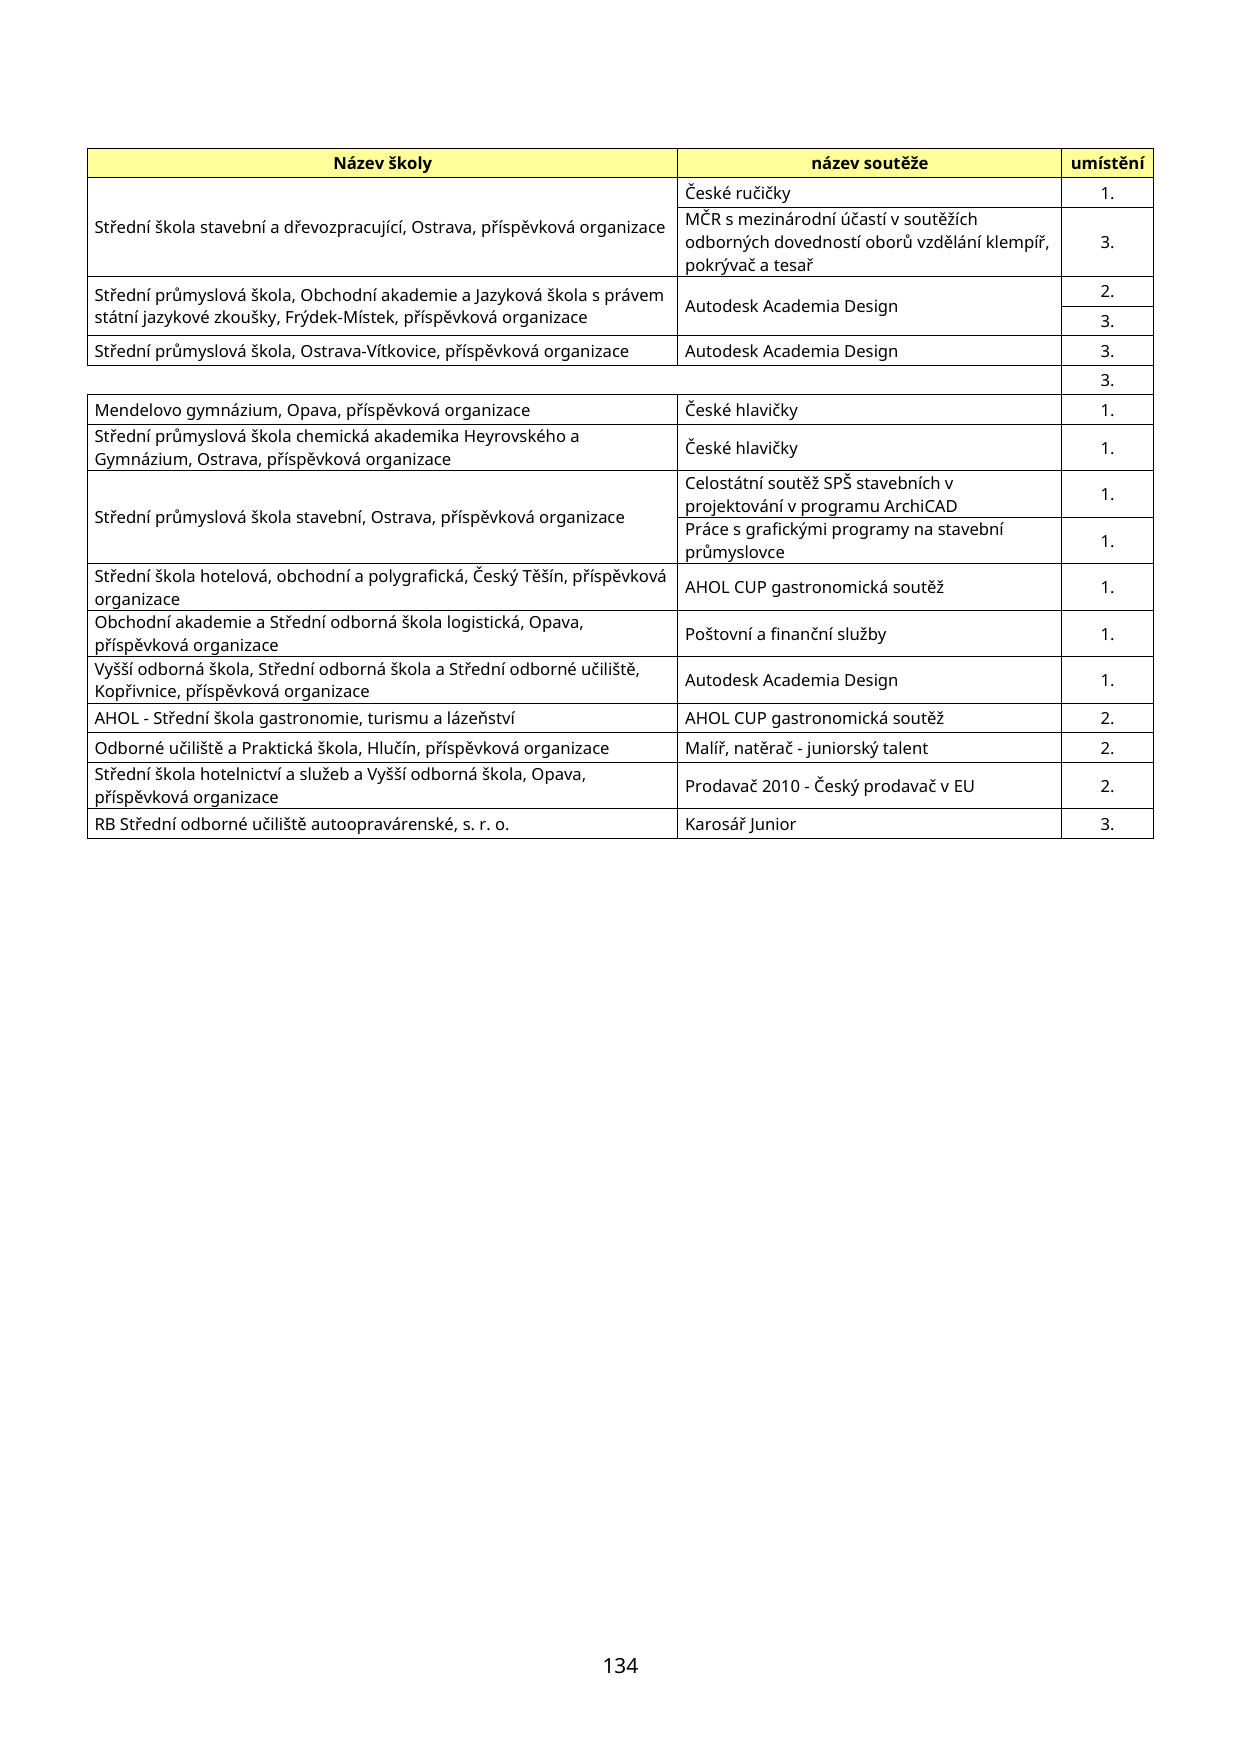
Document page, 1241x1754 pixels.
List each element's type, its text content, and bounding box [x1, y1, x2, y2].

table_cell Střední průmyslová škola chemická akademika Heyrovského a Gymnázium, Ostrava, příspěvková organizace [88, 425, 677, 470]
table_cell České hlavičky [678, 425, 1061, 470]
table_cell České ručičky [678, 178, 1061, 207]
table_header název soutěže [678, 149, 1061, 177]
table_cell Celostátní soutěž SPŠ stavebních v projektování v programu ArchiCAD [678, 471, 1061, 517]
table_cell Střední průmyslová škola, Obchodní akademie a Jazyková škola s právem státní jazykové zkoušky, Frýdek-Místek, příspěvková organizace [88, 277, 677, 335]
table_cell AHOL CUP gastronomická soutěž [678, 704, 1061, 732]
table_cell AHOL CUP gastronomická soutěž [678, 564, 1061, 610]
table_cell 2. [1062, 704, 1153, 732]
table_cell Autodesk Academia Design [678, 336, 1061, 365]
table_cell RB Střední odborné učiliště autoopravárenské, s. r. o. [88, 809, 677, 838]
table_cell 1. [1062, 395, 1153, 424]
table_cell Poštovní a finanční služby [678, 611, 1061, 656]
table_cell Střední průmyslová škola stavební, Ostrava, příspěvková organizace [88, 471, 677, 563]
table_cell Karosář Junior [678, 809, 1061, 838]
table_cell 1. [1062, 657, 1153, 703]
table_cell Střední škola hotelnictví a služeb a Vyšší odborná škola, Opava, příspěvková organizace [88, 763, 677, 808]
table_cell 3. [1062, 366, 1153, 394]
table_cell České hlavičky [678, 395, 1061, 424]
table_cell Obchodní akademie a Střední odborná škola logistická, Opava, příspěvková organizace [88, 611, 677, 656]
table_cell 1. [1062, 178, 1153, 207]
table_cell 3. [1062, 307, 1153, 335]
table_cell Střední škola hotelová, obchodní a polygrafická, Český Těšín, příspěvková organizace [88, 564, 677, 610]
table_cell Vyšší odborná škola, Střední odborná škola a Střední odborné učiliště, Kopřivnice, příspěvková organizace [88, 657, 677, 703]
table_cell Autodesk Academia Design [678, 277, 1061, 335]
table_cell 2. [1062, 277, 1153, 306]
table_cell AHOL - Střední škola gastronomie, turismu a lázeňství [88, 704, 677, 732]
table_cell Odborné učiliště a Praktická škola, Hlučín, příspěvková organizace [88, 733, 677, 762]
table_cell Střední škola stavební a dřevozpracující, Ostrava, příspěvková organizace [88, 178, 677, 276]
table_cell 2. [1062, 763, 1153, 808]
table_cell 1. [1062, 425, 1153, 470]
table_cell 1. [1062, 564, 1153, 610]
table_cell Prodavač 2010 - Český prodavač v EU [678, 763, 1061, 808]
table_cell 3. [1062, 336, 1153, 365]
table_cell Mendelovo gymnázium, Opava, příspěvková organizace [88, 395, 677, 424]
table_cell 3. [1062, 208, 1153, 276]
table_cell Střední průmyslová škola, Ostrava-Vítkovice, příspěvková organizace [88, 336, 677, 365]
table_cell MČR s mezinárodní účastí v soutěžích odborných dovedností oborů vzdělání klempíř, pokrývač a tesař [678, 208, 1061, 276]
table_cell Malíř, natěrač - juniorský talent [678, 733, 1061, 762]
table_header Název školy [88, 149, 677, 177]
table_cell 1. [1062, 471, 1153, 517]
table_header umístění [1062, 149, 1153, 177]
table_cell 1. [1062, 611, 1153, 656]
table_cell Práce s grafickými programy na stavební průmyslovce [678, 518, 1061, 563]
table_cell Autodesk Academia Design [678, 657, 1061, 703]
table_cell 3. [1062, 809, 1153, 838]
table_cell 2. [1062, 733, 1153, 762]
table_cell 1. [1062, 518, 1153, 563]
